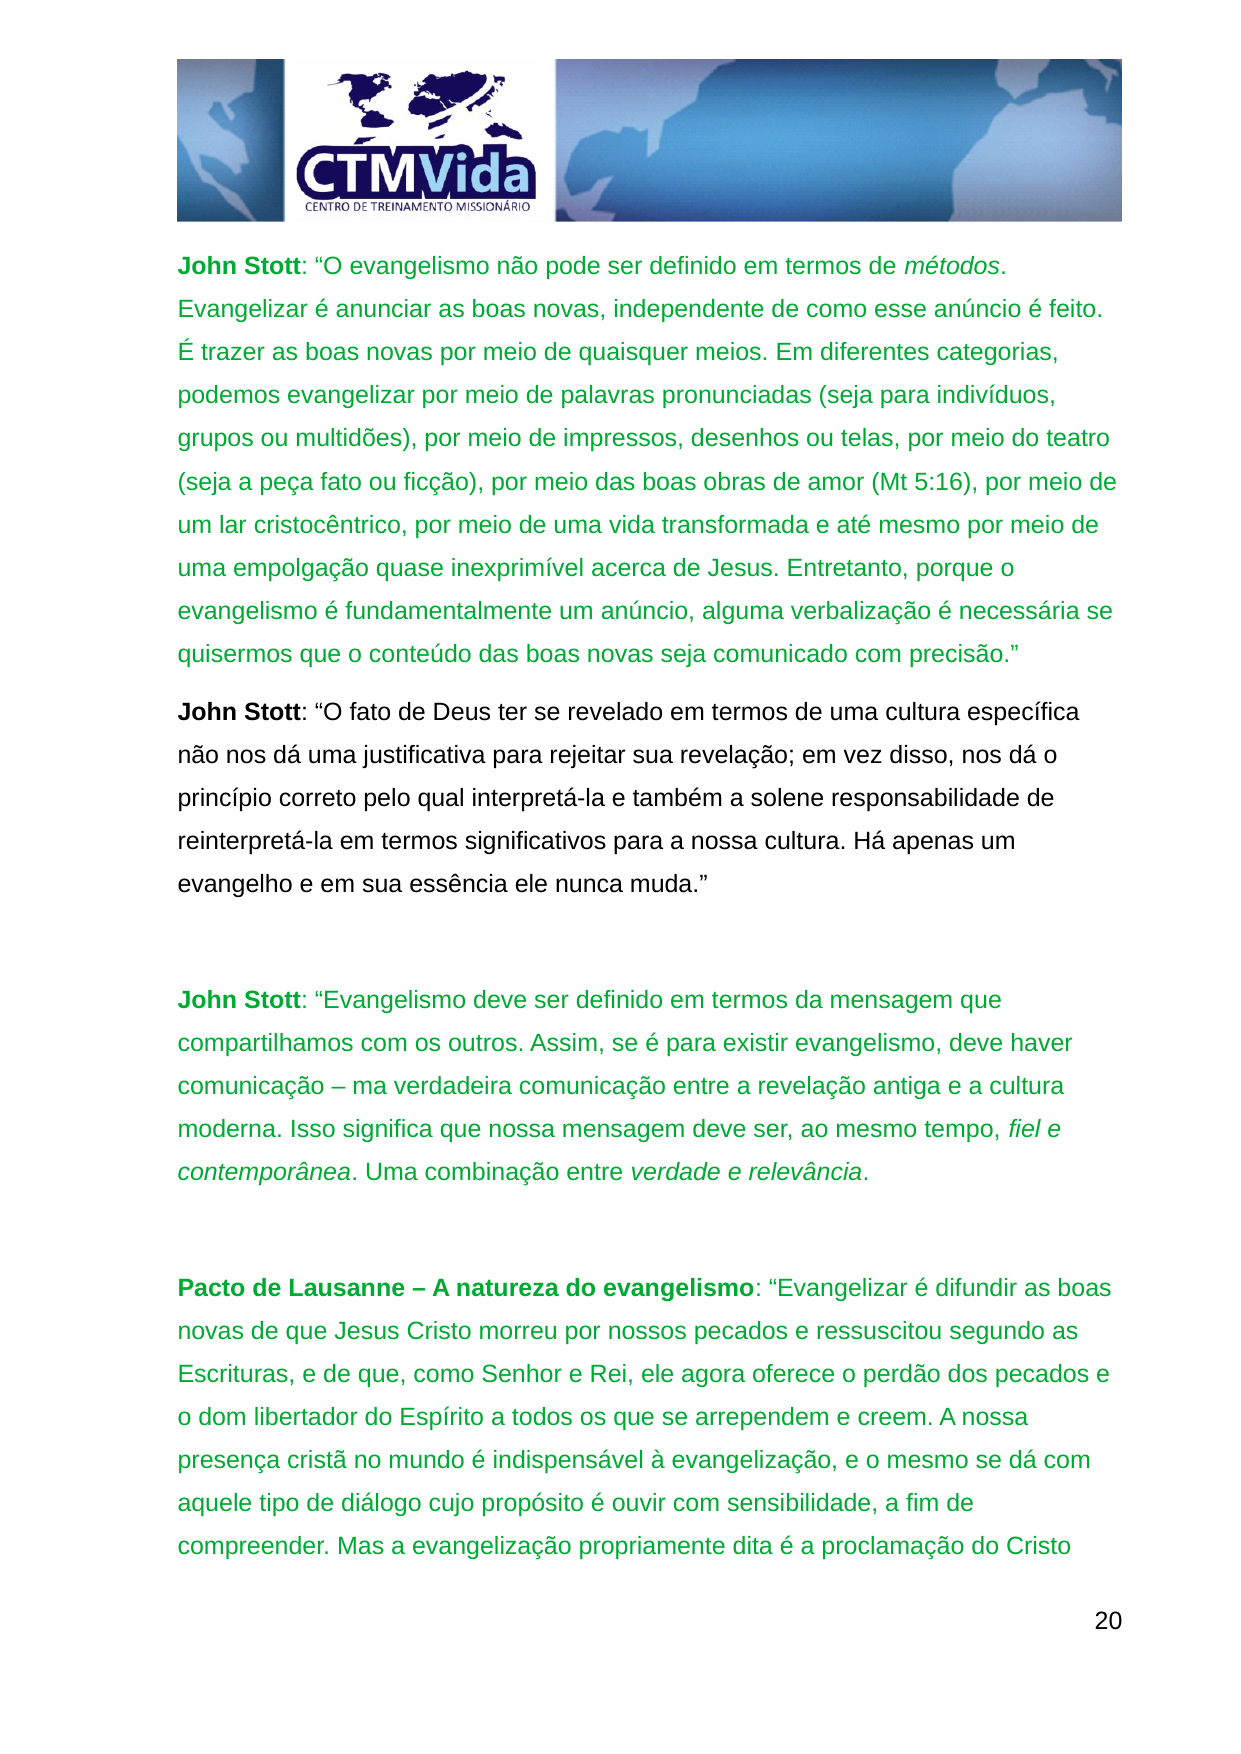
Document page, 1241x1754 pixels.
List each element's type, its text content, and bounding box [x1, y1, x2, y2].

text Pacto de Lausanne – A natureza do evangelismo: “Evangelizar é difundir as boas novas de que Jesus Cristo morreu por nossos pecados e ressuscitou segundo as Escrituras, e de que, como Senhor e Rei, ele agora oferece o perdão dos pecados e o dom libertador do Espírito a todos os que se arrependem e creem. A nossa presença cristã no mundo é indispensável à evangelização, e o mesmo se dá com aquele tipo de diálogo cujo propósito é ouvir com sensibilidade, a fim de compreender. Mas a evangelização propriamente dita é a proclamação do Cristo [177, 1273, 1122, 1560]
text John Stott: “O fato de Deus ter se revelado em termos de uma cultura específica não nos dá uma justificativa para rejeitar sua revelação; em vez disso, nos dá o princípio correto pelo qual interpretá-la e também a solene responsabilidade de reinterpretá-la em termos significativos para a nossa cultura. Há apenas um evangelho e em sua essência ele nunca muda.” [177, 697, 1122, 898]
text John Stott: “Evangelismo deve ser definido em termos da mensagem que compartilhamos com os outros. Assim, se é para existir evangelismo, deve haver comunicação – ma verdadeira comunicação entre a revelação antiga e a cultura moderna. Isso significa que nossa mensagem deve ser, ao mesmo tempo, fiel e contemporânea. Uma combinação entre verdade e relevância. [177, 985, 1122, 1186]
picture [177, 59, 1122, 222]
text John Stott: “O evangelismo não pode ser definido em termos de métodos. Evangelizar é anunciar as boas novas, independente de como esse anúncio é feito. É trazer as boas novas por meio de quaisquer meios. Em diferentes categorias, podemos evangelizar por meio de palavras pronunciadas (seja para indivíduos, grupos ou multidões), por meio de impressos, desenhos ou telas, por meio do teatro (seja a peça fato ou ficção), por meio das boas obras de amor (Mt 5:16), por meio de um lar cristocêntrico, por meio de uma vida transformada e até mesmo por meio de uma empolgação quase inexprimível acerca de Jesus. Entretanto, porque o evangelismo é fundamentalmente um anúncio, alguma verbalização é necessária se quisermos que o conteúdo das boas novas seja comunicado com precisão.” [177, 251, 1122, 668]
